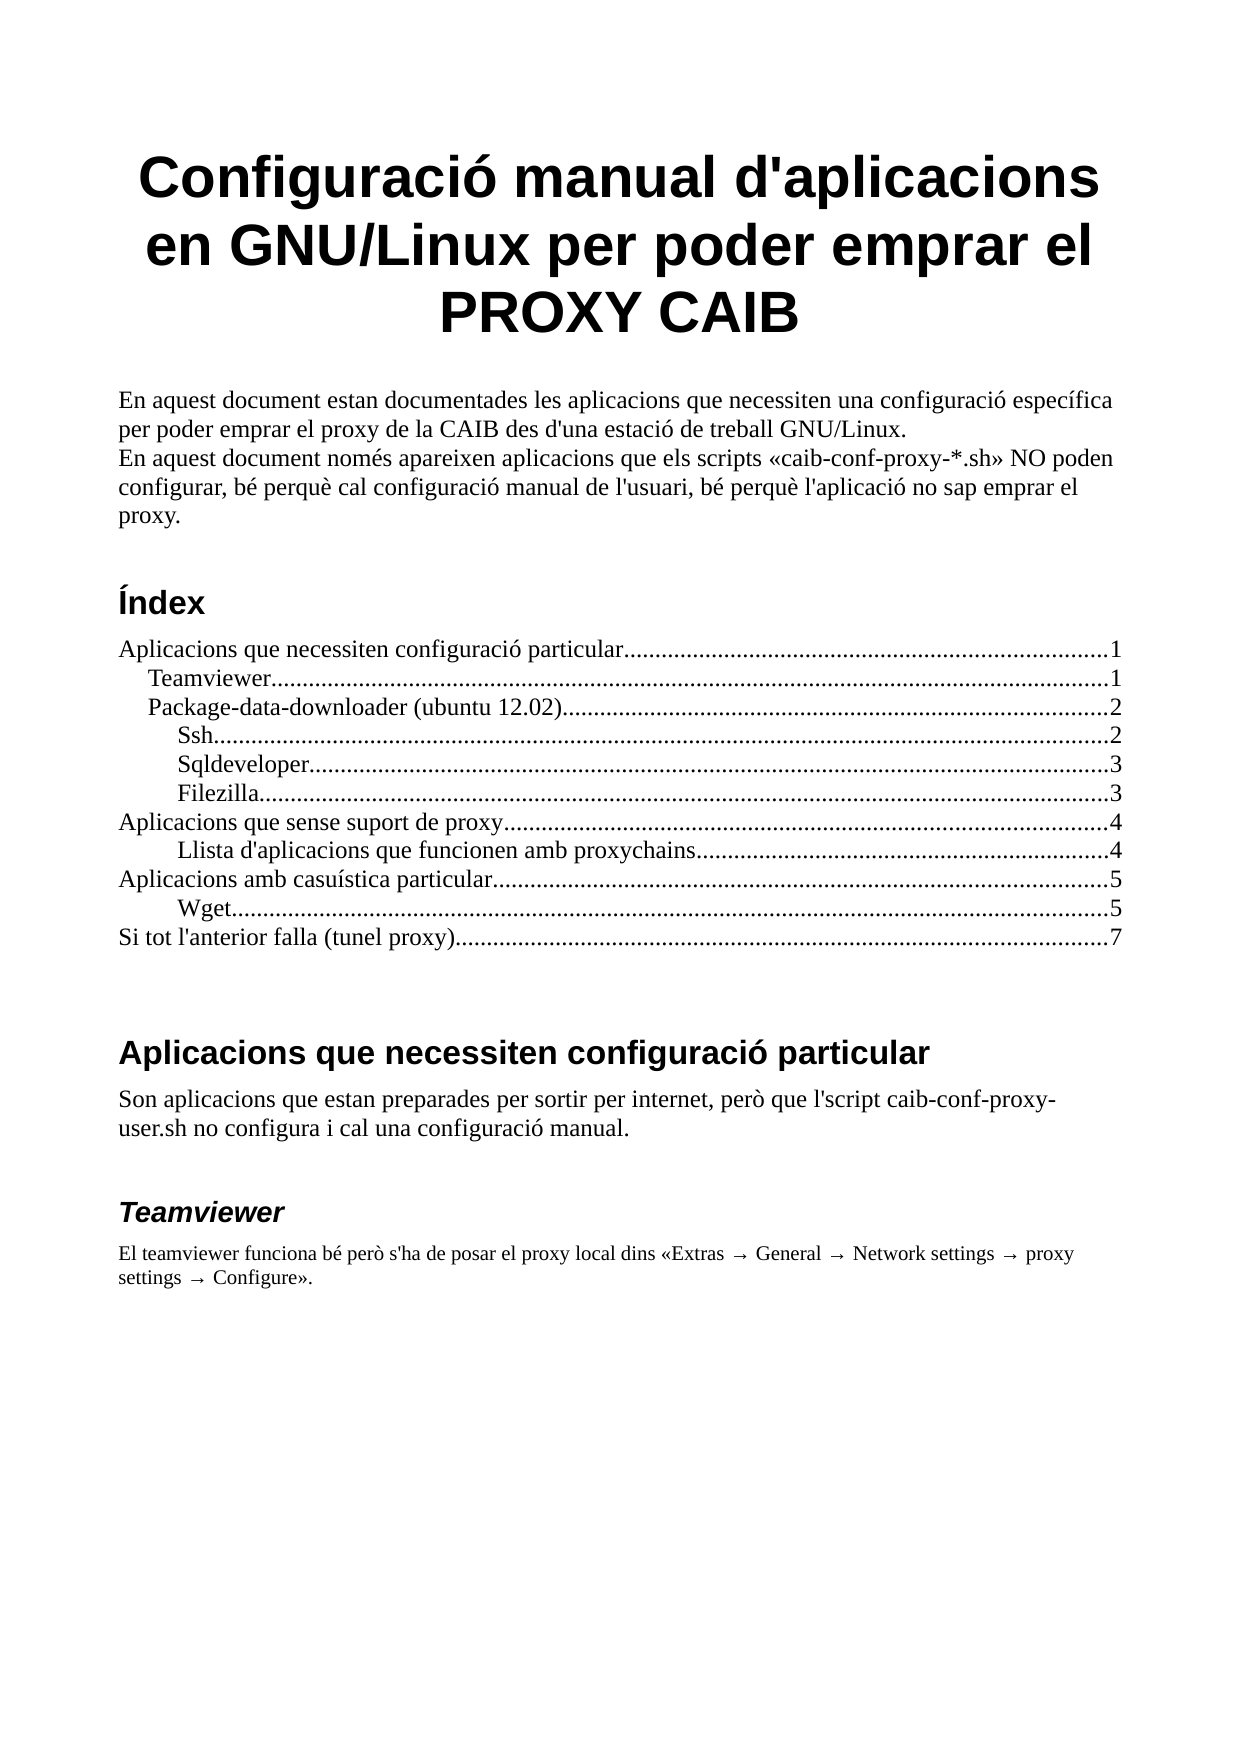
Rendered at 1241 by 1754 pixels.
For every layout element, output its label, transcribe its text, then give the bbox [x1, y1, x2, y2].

text Si tot l'anterior falla (tunel proxy) 7 [118, 922, 1122, 950]
text Sqldeveloper 3 [177, 749, 1122, 778]
text Son aplicacions que estan preparades per sortir per internet, però que l'script caib-conf-proxy-user.sh no configura i cal una configuració manual. [118, 1084, 1122, 1141]
title Configuració manual d'aplicacions en GNU/Linux per poder emprar el PROXY CAIB [118, 143, 1122, 344]
text Aplicacions que necessiten configuració particular 1 [118, 634, 1122, 663]
text Aplicacions que sense suport de proxy 4 [118, 807, 1122, 835]
text Filezilla 3 [177, 778, 1122, 807]
text Package-data-downloader (ubuntu 12.02) 2 [148, 692, 1122, 720]
text Aplicacions amb casuística particular 5 [118, 864, 1122, 893]
text Ssh 2 [177, 720, 1122, 749]
text Teamviewer 1 [148, 663, 1122, 692]
text El teamviewer funciona bé però s'ha de posar el proxy local dins «Extras → General → Network settings → proxy settings → Configure». [118, 1241, 1122, 1289]
text En aquest document només apareixen aplicacions que els scripts «caib-conf-proxy-*.sh» NO poden configurar, bé perquè cal configuració manual de l'usuari, bé perquè l'aplicació no sap emprar el proxy. [118, 443, 1122, 529]
subtitle Índex [118, 583, 1122, 622]
text Wget 5 [177, 893, 1122, 922]
text En aquest document estan documentades les aplicacions que necessiten una configuració específica per poder emprar el proxy de la CAIB des d'una estació de treball GNU/Linux. [118, 386, 1122, 443]
subtitle Aplicacions que necessiten configuració particular [118, 1033, 1122, 1071]
text Llista d'aplicacions que funcionen amb proxychains 4 [177, 835, 1122, 864]
subtitle Teamviewer [118, 1195, 1122, 1229]
